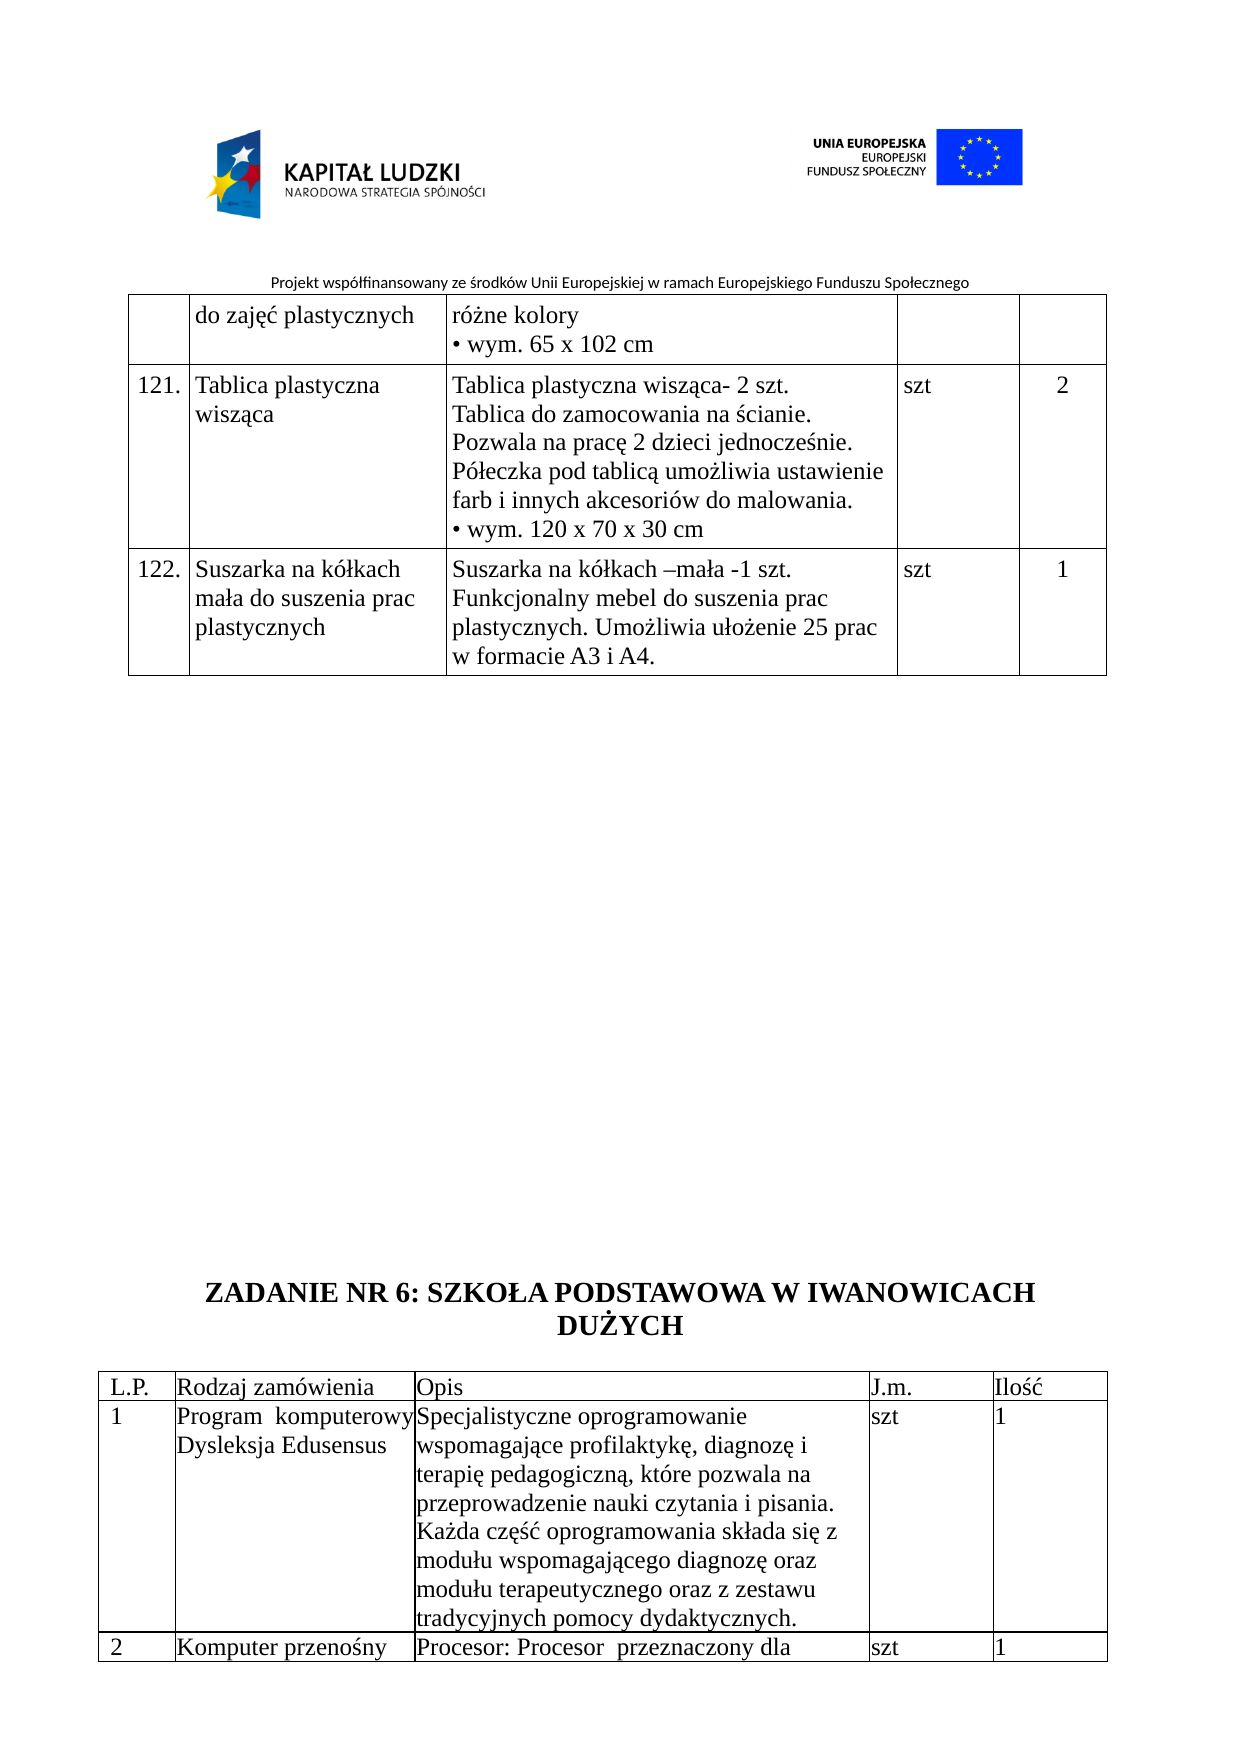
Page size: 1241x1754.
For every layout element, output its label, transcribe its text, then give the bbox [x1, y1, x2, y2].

table_cell do zajęć plastycznych [190, 295, 446, 364]
table_header Rodzaj zamówienia [176, 1372, 414, 1400]
table_cell Program komputerowy Dysleksja Edusensus [176, 1401, 414, 1631]
table_cell Procesor: Procesor przeznaczony dla [416, 1633, 869, 1661]
table_cell Suszarka na kółkach mała do suszenia prac plastycznych [190, 549, 446, 675]
table_cell Suszarka na kółkach –mała -1 szt. Funkcjonalny mebel do suszenia prac plastycznych. Umożliwia ułożenie 25 prac w formacie A3 i A4. [447, 549, 897, 675]
table_cell 2 [99, 1633, 175, 1661]
table_cell Tablica plastyczna wisząca- 2 szt. Tablica do zamocowania na ścianie. Pozwala na pracę 2 dzieci jednocześnie. Półeczka pod tablicą umożliwia ustawienie farb i innych akcesoriów do malowania. • wym. 120 x 70 x 30 cm [447, 365, 897, 548]
table_cell 122. [129, 549, 189, 675]
table_cell szt [870, 1401, 993, 1631]
text ZADANIE NR 6: SZKOŁA PODSTAWOWA W IWANOWICACH DUŻYCH [148, 1275, 1092, 1342]
table_cell 1 [994, 1401, 1107, 1631]
table_cell 1 [1020, 549, 1106, 675]
table_cell [129, 295, 189, 364]
table_cell 1 [994, 1633, 1107, 1661]
table_header Opis [416, 1372, 869, 1400]
table_cell 2 [1020, 365, 1106, 548]
table_cell szt [898, 365, 1019, 548]
table_cell 1 [99, 1401, 175, 1631]
table_header Ilość [994, 1372, 1107, 1400]
table_cell różne kolory • wym. 65 x 102 cm [447, 295, 897, 364]
table_cell Specjalistyczne oprogramowanie wspomagające profilaktykę, diagnozę i terapię pedagogiczną, które pozwala na przeprowadzenie nauki czytania i pisania. Każda część oprogramowania składa się z modułu wspomagającego diagnozę oraz modułu terapeutycznego oraz z zestawu tradycyjnych pomocy dydaktycznych. [416, 1401, 869, 1631]
table_cell 121. [129, 365, 189, 548]
table_cell szt [870, 1633, 993, 1661]
table_cell szt [898, 549, 1019, 675]
table_header L.P. [99, 1372, 175, 1400]
table_cell Tablica plastyczna wisząca [190, 365, 446, 548]
table_cell [898, 295, 1019, 364]
table_header J.m. [870, 1372, 993, 1400]
table_cell Komputer przenośny [176, 1633, 414, 1661]
table_cell [1020, 295, 1106, 364]
